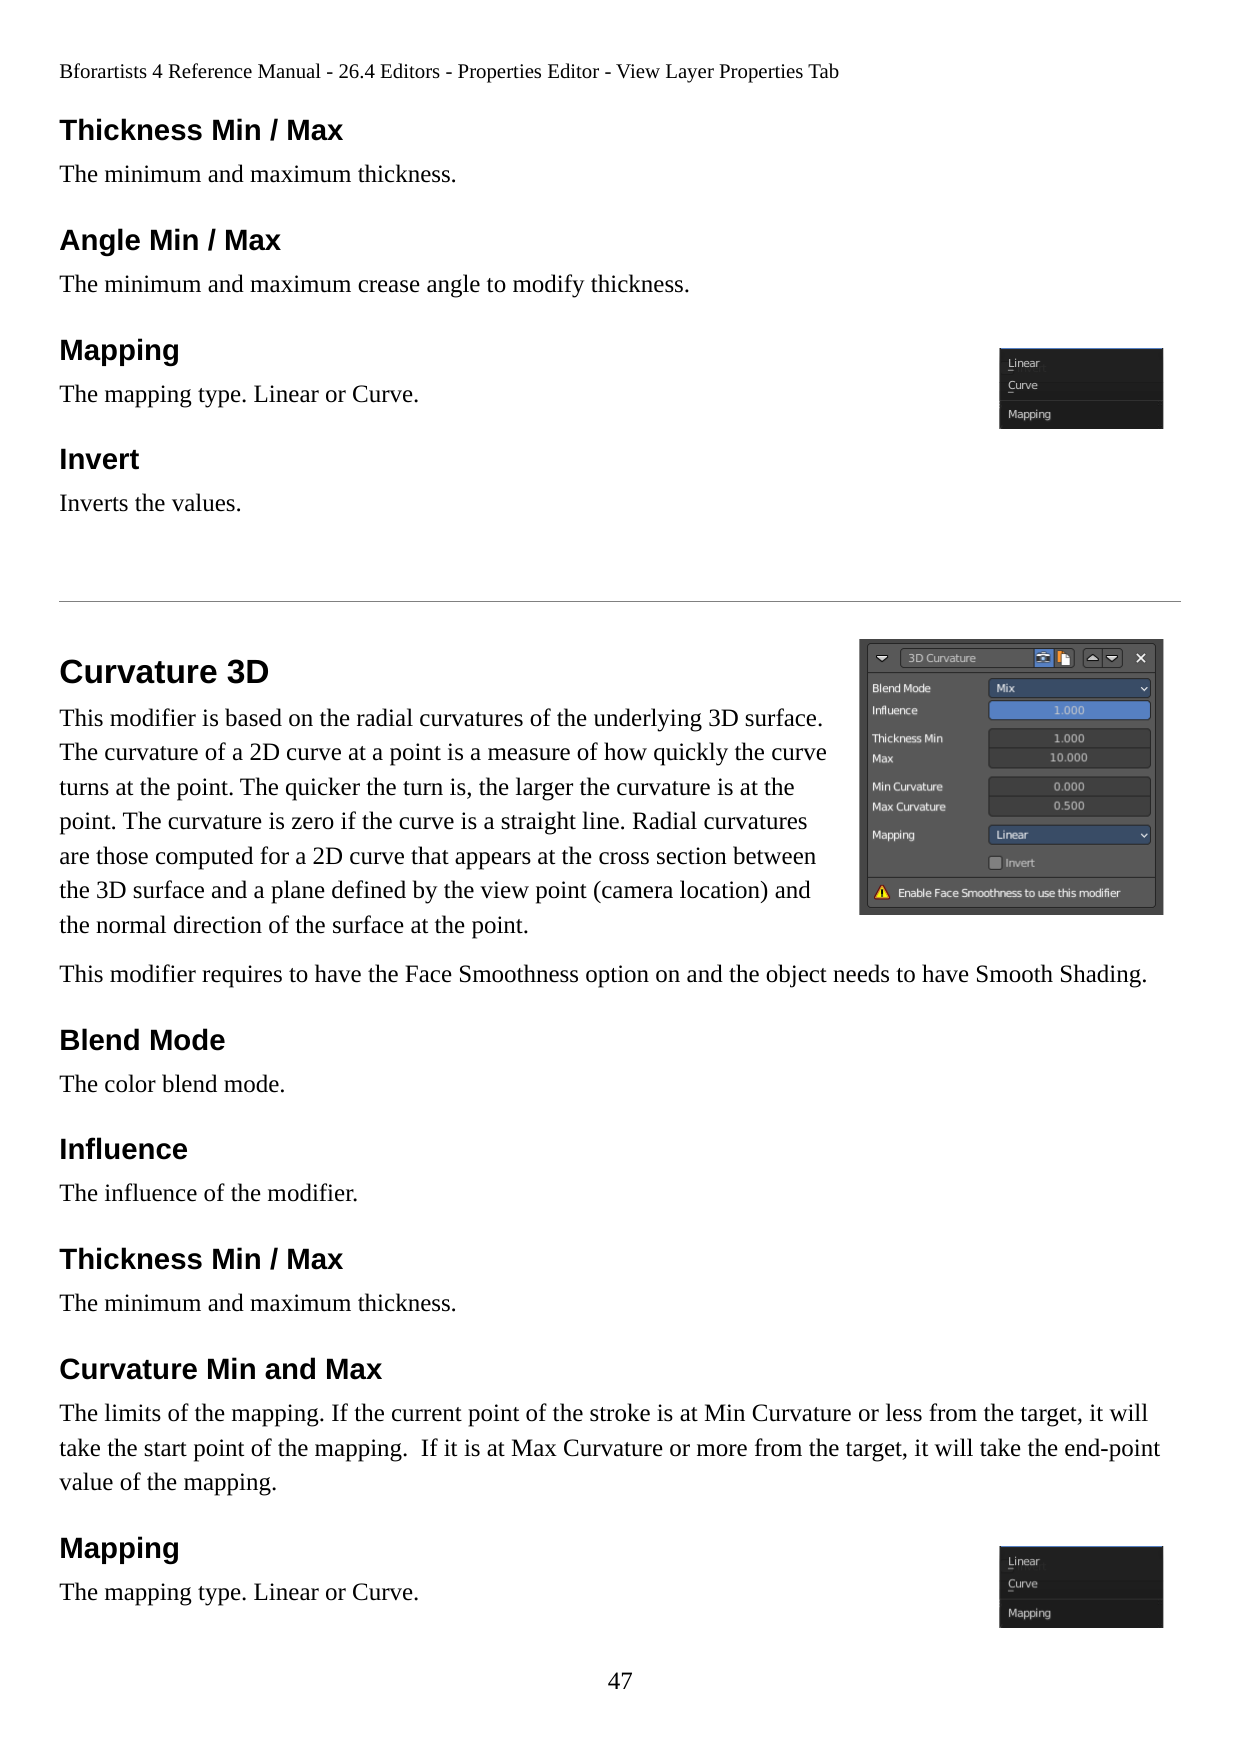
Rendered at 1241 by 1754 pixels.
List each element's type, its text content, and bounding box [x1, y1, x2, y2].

text The minimum and maximum crease angle to modify thickness. [59, 269, 1181, 297]
subtitle Mapping [59, 332, 1181, 366]
subtitle Blend Mode [59, 1022, 1181, 1056]
text This modifier requires to have the Face Smoothness option on and the object needs to have Smooth Shading. [59, 959, 1181, 987]
picture [999, 348, 1164, 429]
subtitle Influence [59, 1132, 1181, 1166]
picture [859, 639, 1164, 915]
subtitle Mapping [59, 1531, 1181, 1565]
text The minimum and maximum thickness. [59, 1288, 1181, 1317]
text This modifier is based on the radial curvatures of the underlying 3D surface. The curvature of a 2D curve at a point is a measure of how quickly the curve turns at the point. The quicker the turn is, the larger the curvature is at the point. The curvature is zero if the curve is a straight line. Radial curvatures are those computed for a 2D curve that appears at the cross section between the 3D surface and a plane defined by the view point (camera location) and the normal direction of the surface at the point. [59, 703, 1181, 938]
subtitle Curvature 3D [59, 652, 859, 690]
text The influence of the modifier. [59, 1178, 1181, 1207]
text The limits of the mapping. If the current point of the stroke is at Min Curvature or less from the target, it will take the start point of the mapping. If it is at Max Curvature or more from the target, it will take the end-point value of the mapping. [59, 1398, 1181, 1496]
picture [999, 1546, 1164, 1628]
subtitle Invert [59, 442, 1181, 476]
subtitle Angle Min / Max [59, 222, 1181, 256]
subtitle Thickness Min / Max [59, 1242, 1181, 1276]
text The mapping type. Linear or Curve. [59, 379, 999, 407]
text Inverts the values. [59, 488, 1181, 517]
text The minimum and maximum thickness. [59, 159, 1181, 188]
text The color blend mode. [59, 1069, 1181, 1097]
subtitle Thickness Min / Max [59, 113, 1181, 146]
subtitle [1164, 652, 1181, 690]
text The mapping type. Linear or Curve. [59, 1577, 999, 1606]
subtitle Curvature Min and Max [59, 1352, 1181, 1386]
